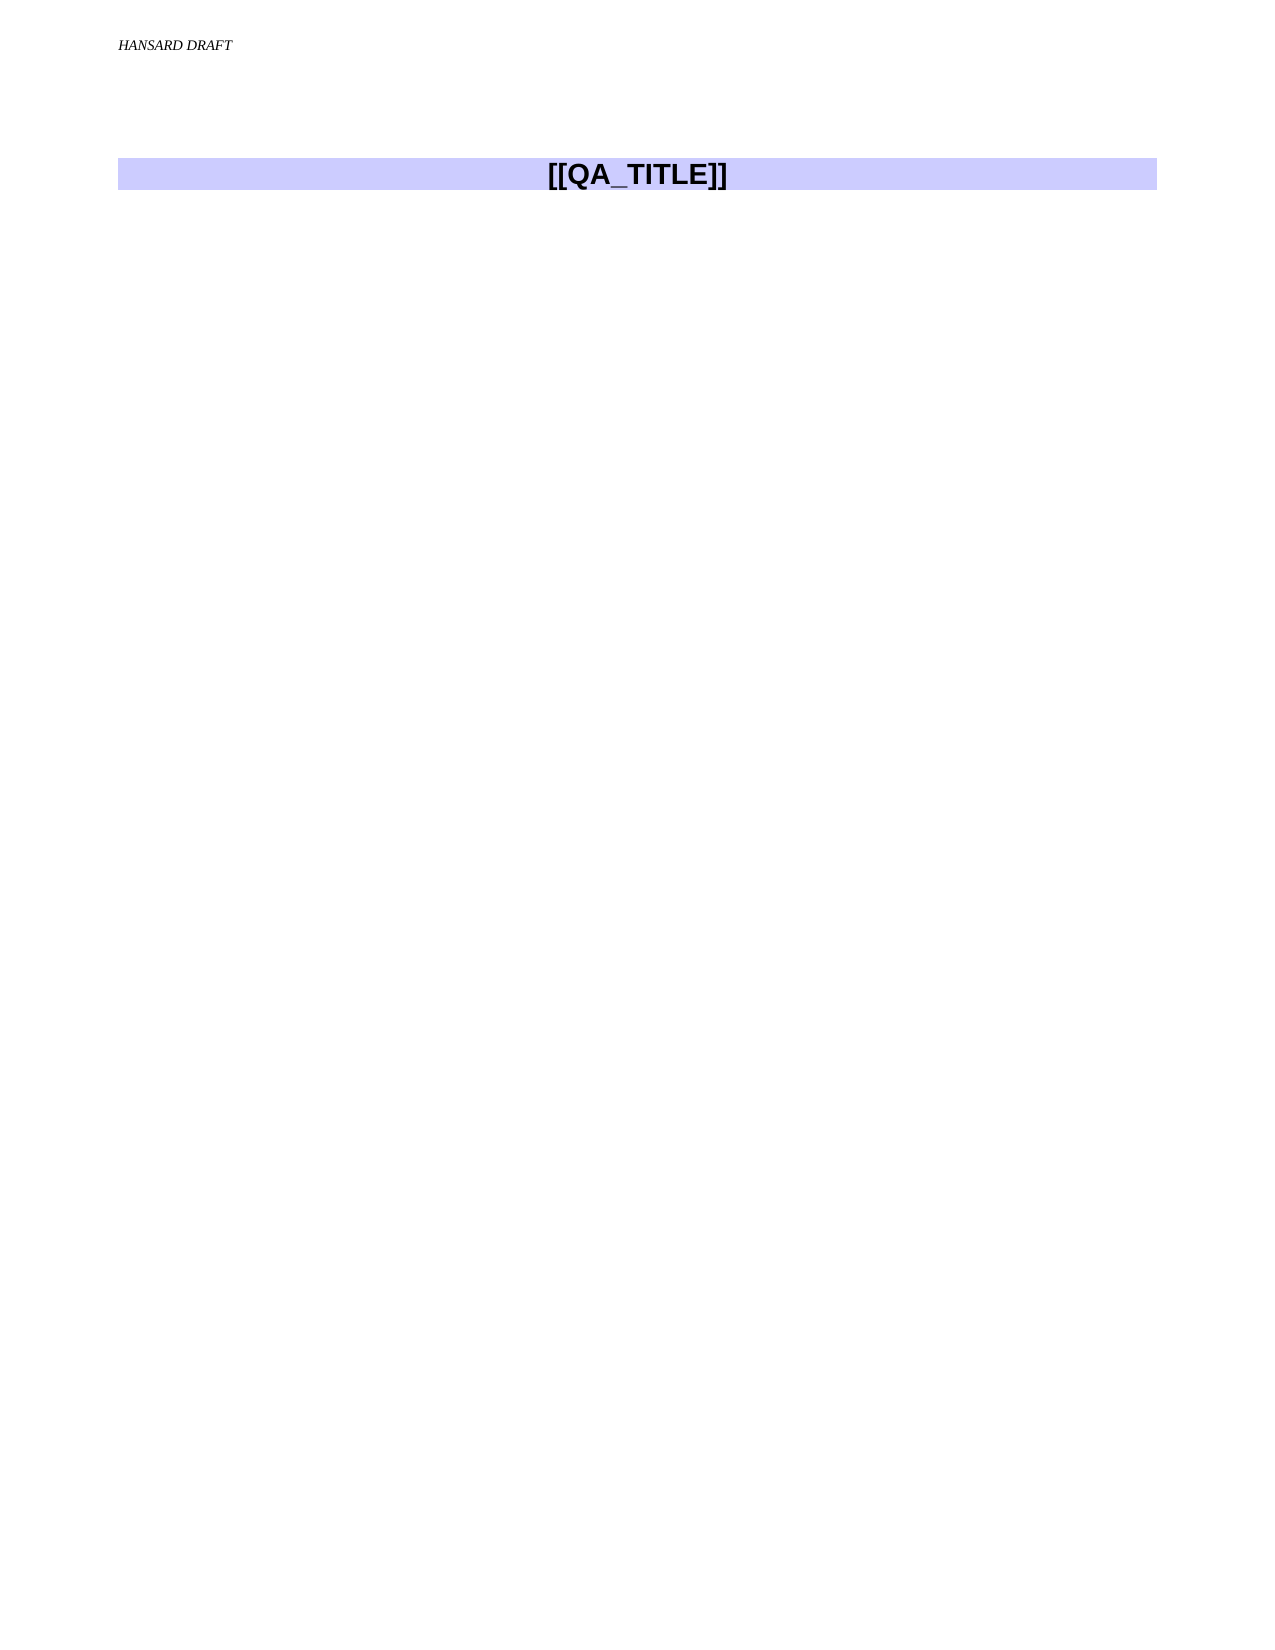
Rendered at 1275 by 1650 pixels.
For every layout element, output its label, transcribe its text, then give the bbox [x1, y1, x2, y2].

title [[QA_TITLE]] [118, 158, 1157, 190]
